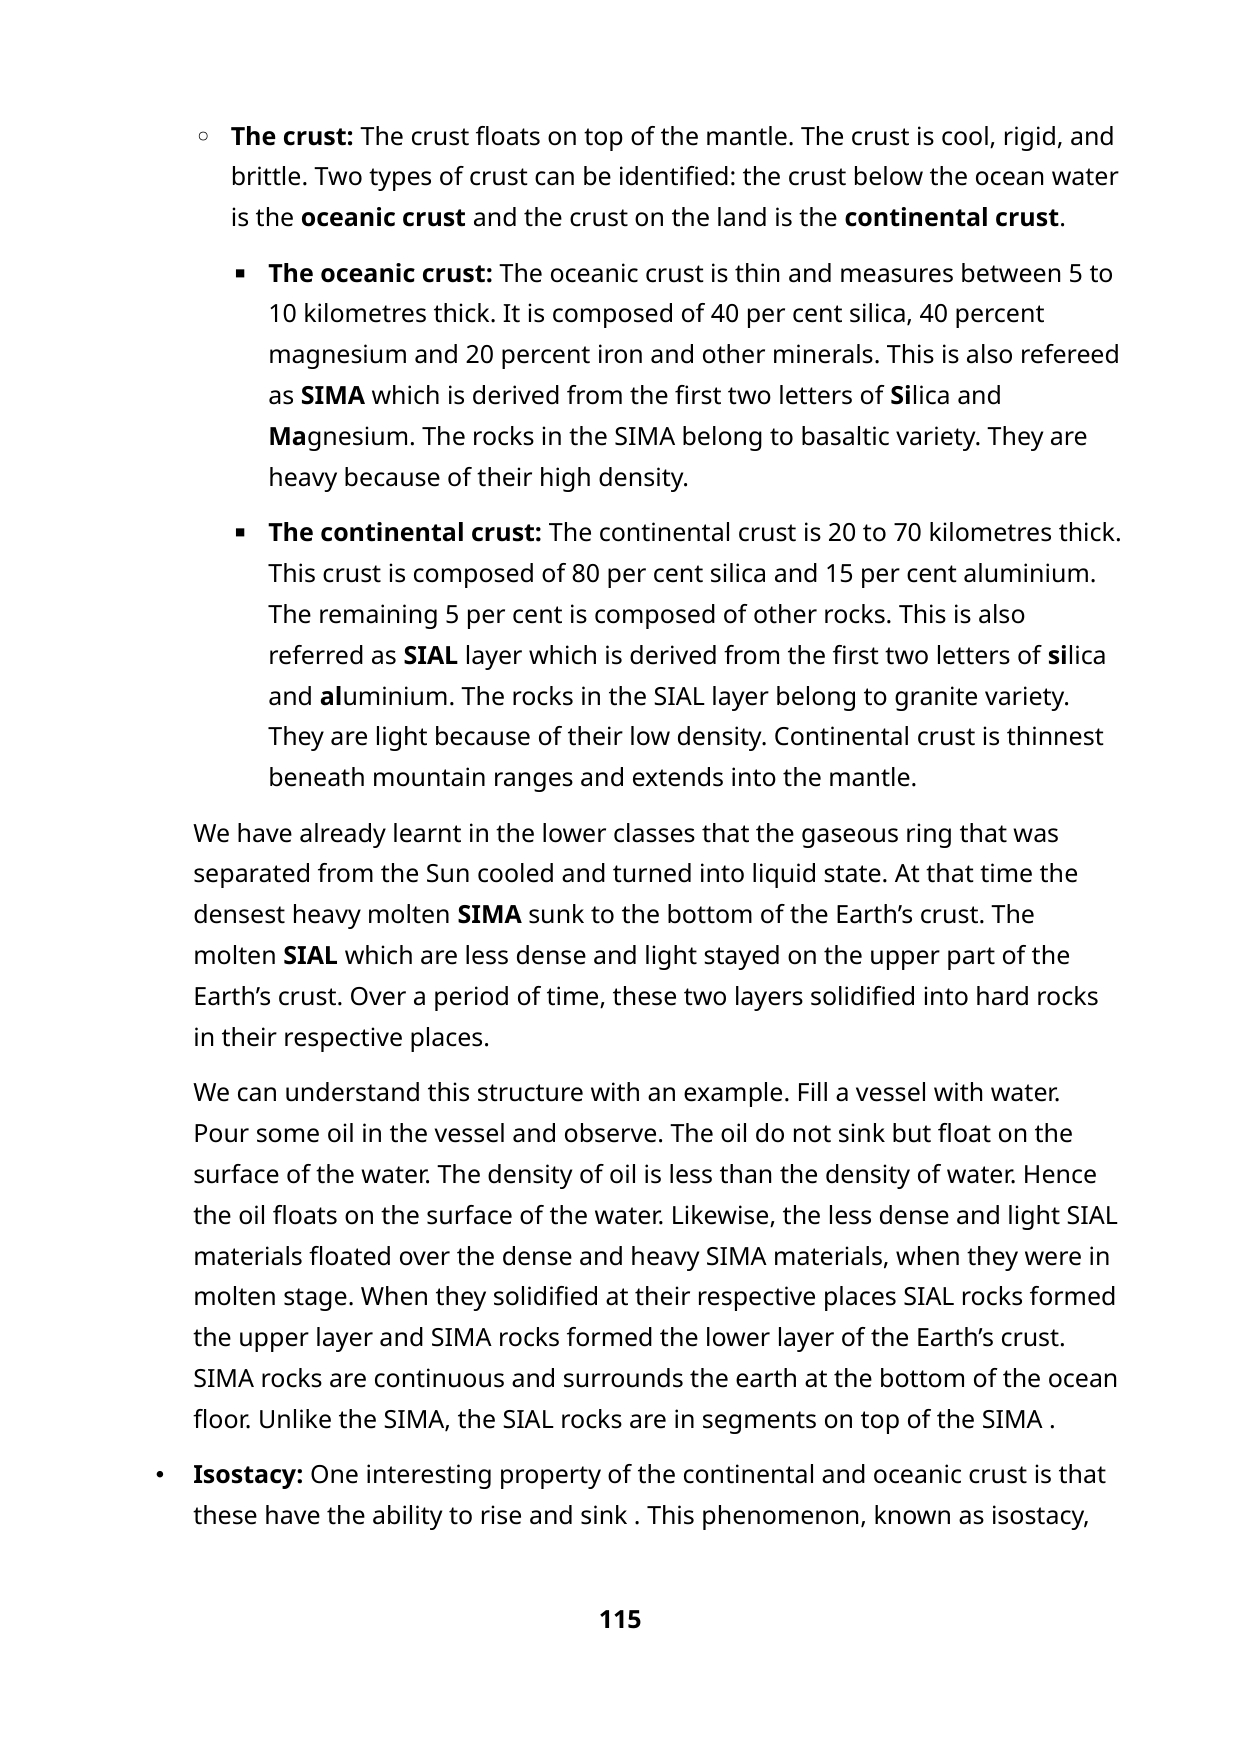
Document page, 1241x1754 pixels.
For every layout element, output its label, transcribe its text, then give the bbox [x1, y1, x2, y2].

list The oceanic crust: The oceanic crust is thin and measures between 5 to 10 kilometres thick. It is composed of 40 per cent silica, 40 percent magnesium and 20 percent iron and other minerals. This is also refereed as SIMA which is derived from the first two letters of Silica and Magnesium. The rocks in the SIMA belong to basaltic variety. They are heavy because of their high density. [231, 255, 1122, 493]
list The crust: The crust floats on top of the mantle. The crust is cool, rigid, and brittle. Two types of crust can be identified: the crust below the ocean water is the oceanic crust and the crust on the land is the continental crust. [193, 118, 1122, 234]
list Isostacy: One interesting property of the continental and oceanic crust is that these have the ability to rise and sink . This phenomenon, known as isostacy, [156, 1457, 1122, 1532]
list The continental crust: The continental crust is 20 to 70 kilometres thick. This crust is composed of 80 per cent silica and 15 per cent aluminium. The remaining 5 per cent is composed of other rocks. This is also referred as SIAL layer which is derived from the first two letters of silica and aluminium. The rocks in the SIAL layer belong to granite variety. They are light because of their low density. Continental crust is thinnest beneath mountain ranges and extends into the mantle. [231, 515, 1122, 794]
list We have already learnt in the lower classes that the gaseous ring that was separated from the Sun cooled and turned into liquid state. At that time the densest heavy molten SIMA sunk to the bottom of the Earth’s crust. The molten SIAL which are less dense and light stayed on the upper part of the Earth’s crust. Over a period of time, these two layers solidified into hard rocks in their respective places. [156, 815, 1122, 1053]
list We can understand this structure with an example. Fill a vessel with water. Pour some oil in the vessel and observe. The oil do not sink but float on the surface of the water. The density of oil is less than the density of water. Hence the oil floats on the surface of the water. Likewise, the less dense and light SIAL materials floated over the dense and heavy SIMA materials, when they were in molten stage. When they solidified at their respective places SIAL rocks formed the upper layer and SIMA rocks formed the lower layer of the Earth’s crust. SIMA rocks are continuous and surrounds the earth at the bottom of the ocean floor. Unlike the SIMA, the SIAL rocks are in segments on top of the SIMA . [156, 1075, 1122, 1436]
